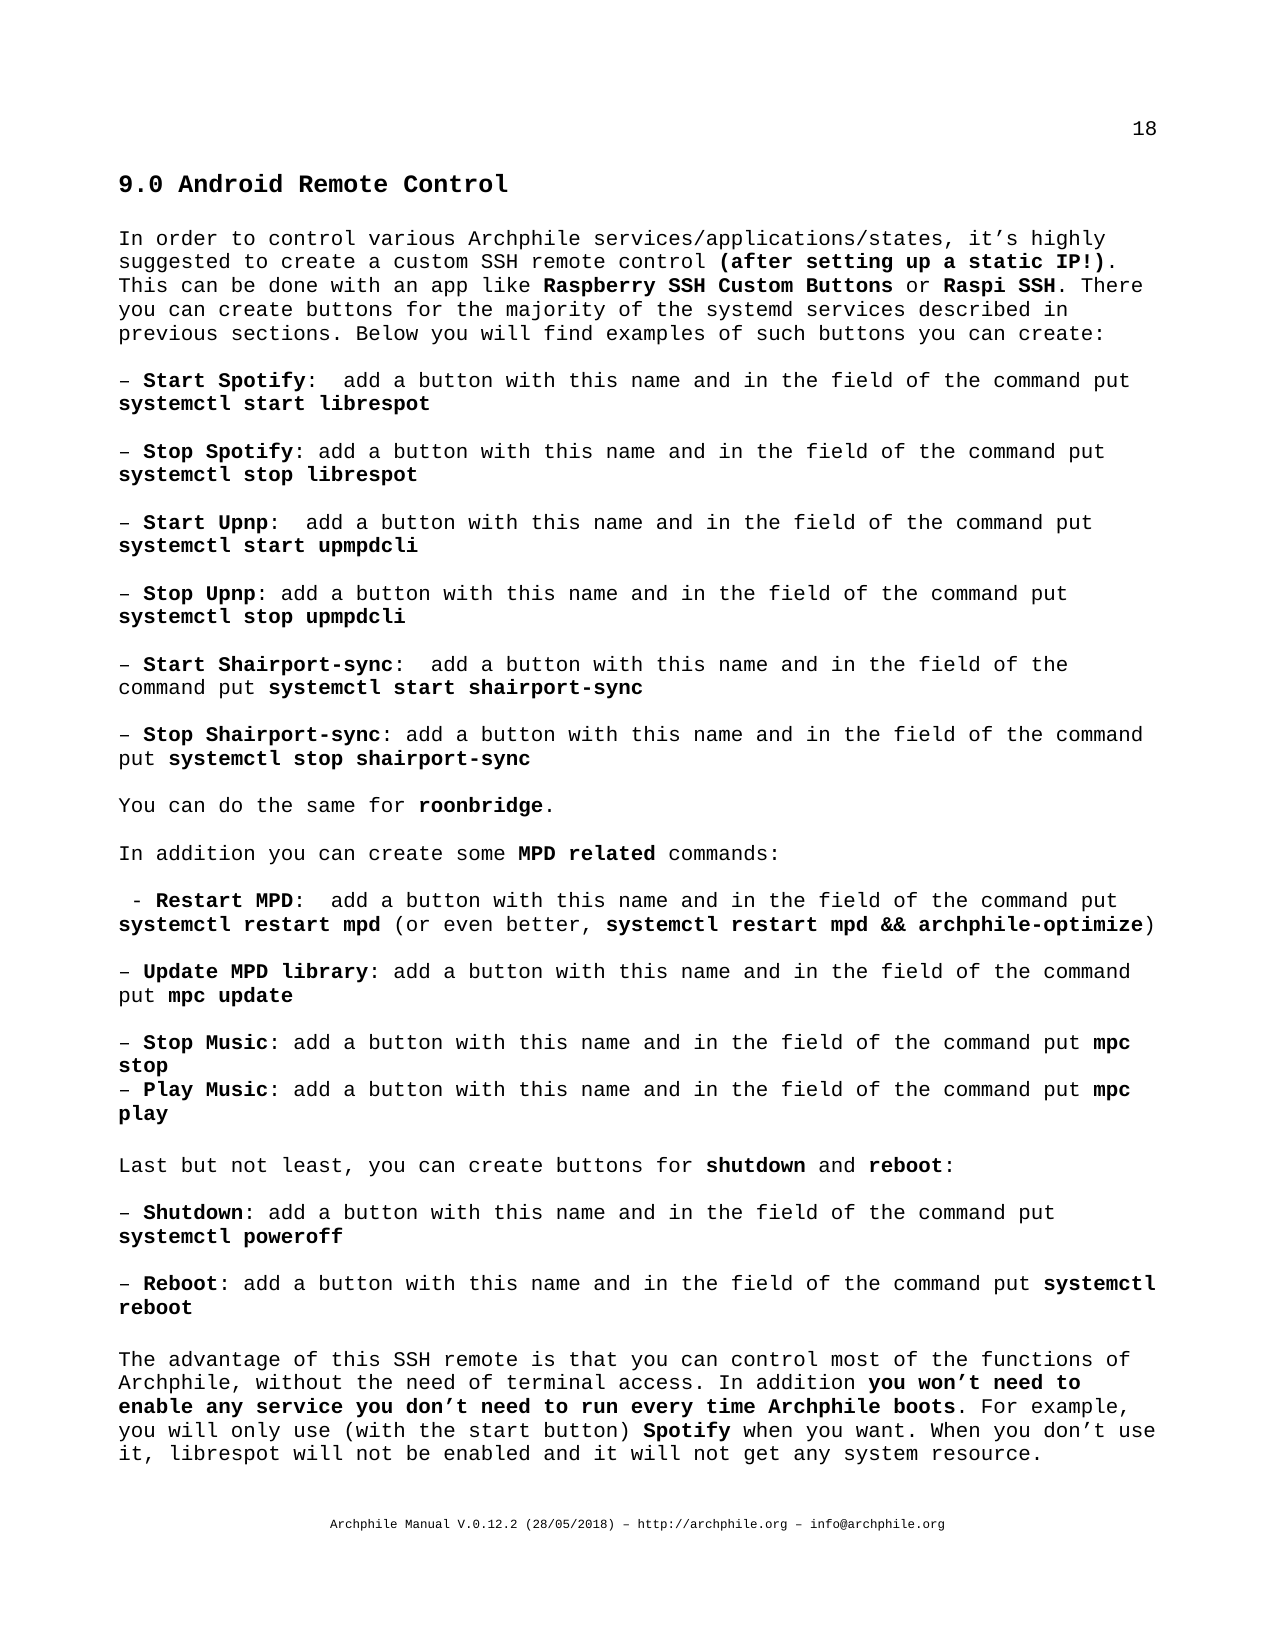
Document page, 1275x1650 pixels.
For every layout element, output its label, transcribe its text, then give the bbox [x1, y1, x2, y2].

text – Stop Music: add a button with this name and in the field of the command put mpc stop [118, 1032, 1157, 1079]
text – Shutdown: add a button with this name and in the field of the command put systemctl poweroff [118, 1202, 1157, 1249]
text – Stop Upnp: add a button with this name and in the field of the command put systemctl stop upmpdcli [118, 583, 1157, 630]
text 9.0 Android Remote Control [118, 171, 1157, 199]
text You can do the same for roonbridge. [118, 795, 1157, 819]
text – Start Shairport-sync: add a button with this name and in the field of the command put systemctl start shairport-sync [118, 653, 1157, 701]
text – Start Spotify: add a button with this name and in the field of the command put systemctl start librespot [118, 370, 1157, 417]
text The advantage of this SSH remote is that you can control most of the functions of Archphile, without the need of terminal access. In addition you won’t need to enable any service you don’t need to run every time Archphile boots. For example, you will only use (with the start button) Spotify when you want. When you don’t use it, librespot will not be enabled and it will not get any system resource. [118, 1349, 1157, 1467]
text In addition you can create some MPD related commands: [118, 843, 1157, 866]
text – Update MPD library: add a button with this name and in the field of the command put mpc update [118, 961, 1157, 1008]
text – Play Music: add a button with this name and in the field of the command put mpc play [118, 1079, 1157, 1126]
text - Restart MPD: add a button with this name and in the field of the command put systemctl restart mpd (or even better, systemctl restart mpd && archphile-optimize) [118, 890, 1157, 937]
text Last but not least, you can create buttons for shutdown and reboot: [118, 1155, 1157, 1178]
text – Stop Shairport-sync: add a button with this name and in the field of the command put systemctl stop shairport-sync [118, 724, 1157, 772]
text – Stop Spotify: add a button with this name and in the field of the command put systemctl stop librespot [118, 441, 1157, 488]
text In order to control various Archphile services/applications/states, it’s highly suggested to create a custom SSH remote control (after setting up a static IP!). This can be done with an app like Raspberry SSH Custom Buttons or Raspi SSH. There you can create buttons for the majority of the systemd services described in previous sections. Below you will find examples of such buttons you can create: [118, 228, 1157, 346]
text – Reboot: add a button with this name and in the field of the command put systemctl reboot [118, 1273, 1157, 1320]
text – Start Upnp: add a button with this name and in the field of the command put systemctl start upmpdcli [118, 512, 1157, 559]
